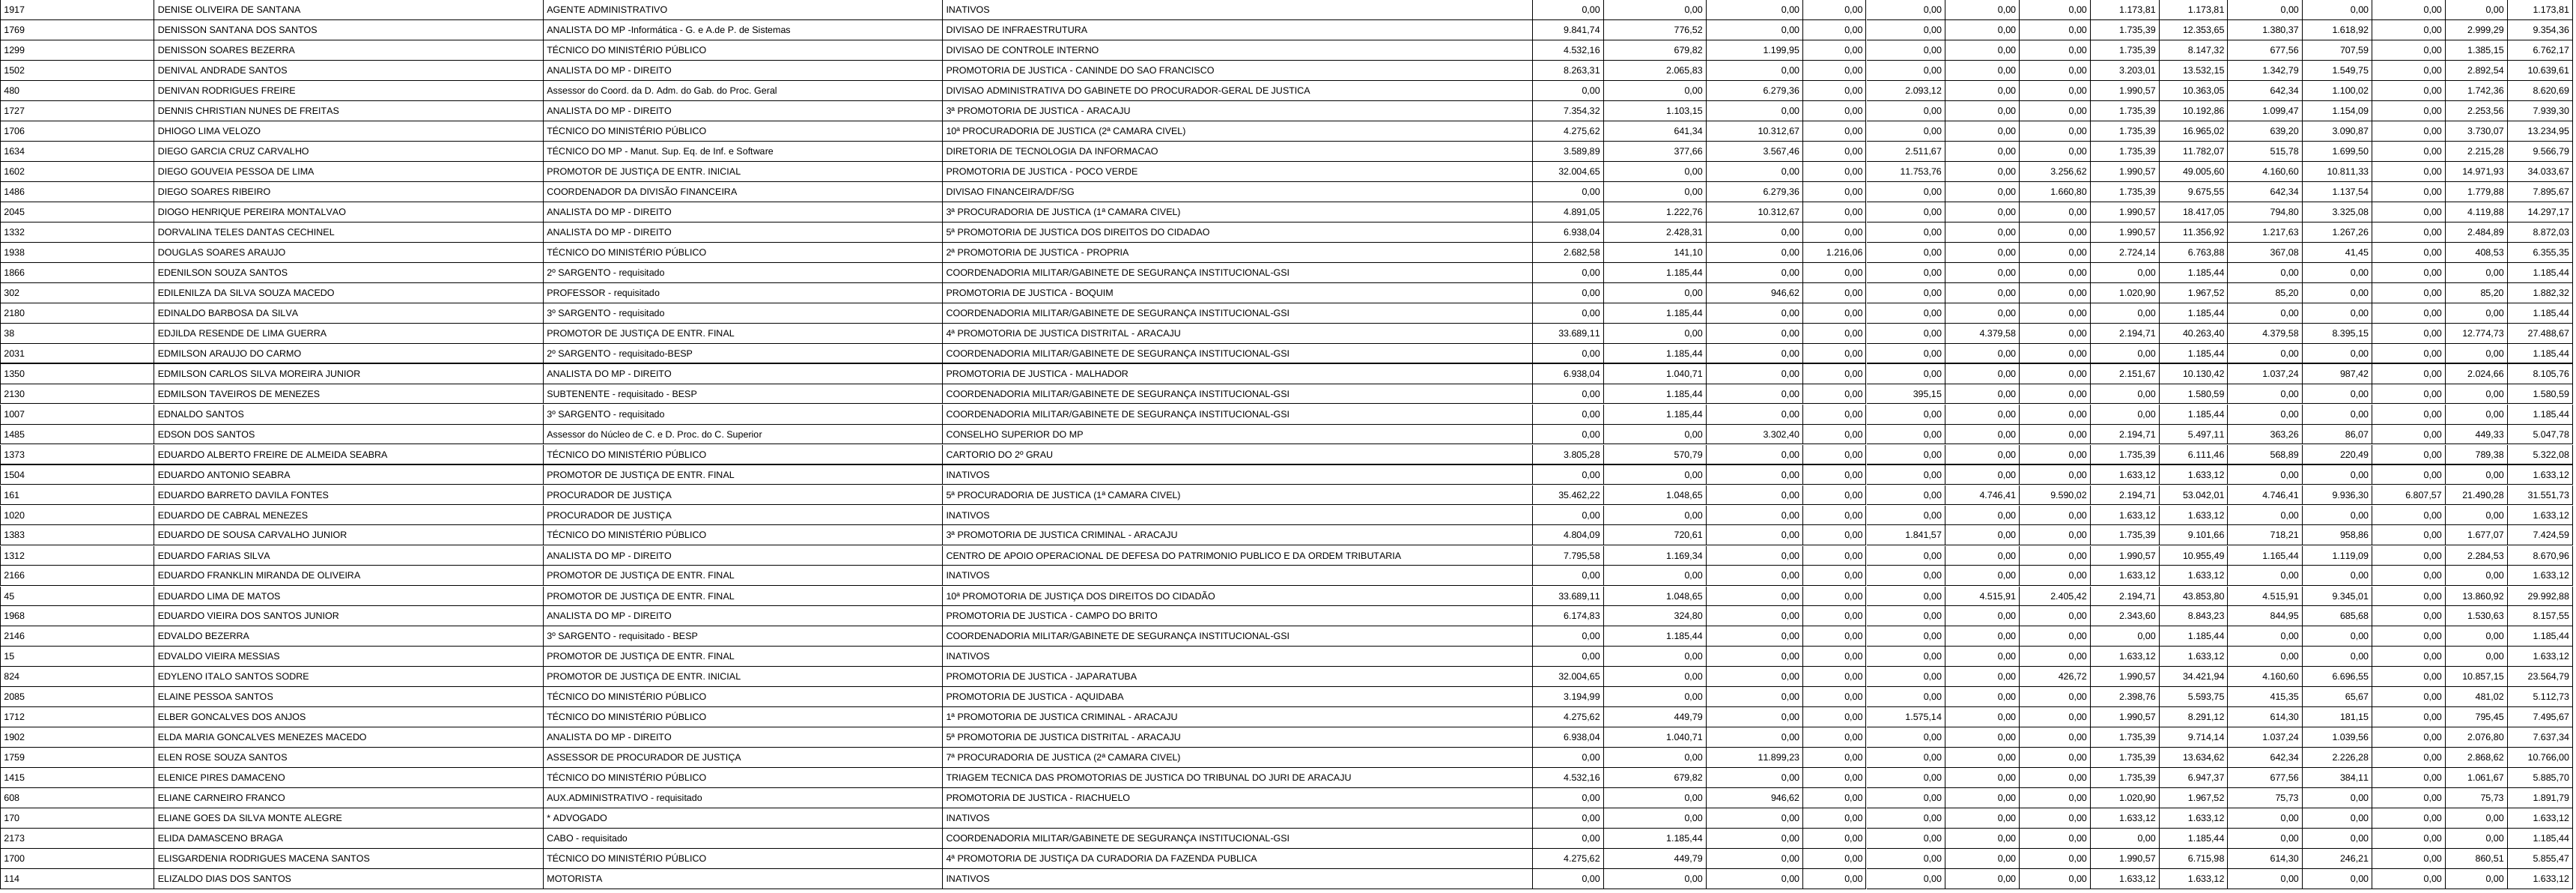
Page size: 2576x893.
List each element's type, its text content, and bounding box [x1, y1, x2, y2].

table_cell CENTRO DE APOIO OPERACIONAL DE DEFESA DO PATRIMONIO PUBLICO E DA ORDEM TRIBUTARIA [943, 546, 1532, 565]
table_cell 1.216,06 [1803, 243, 1865, 262]
table_cell 1.990,57 [2091, 202, 2159, 222]
table_cell 18.417,05 [2160, 202, 2227, 222]
table_cell 0,00 [1867, 303, 1945, 323]
table_cell 0,00 [1707, 20, 1802, 40]
table_cell 4.532,16 [1533, 40, 1603, 60]
table_cell 4.746,41 [2228, 485, 2302, 504]
table_cell 1602 [1, 162, 154, 181]
table_cell 0,00 [1604, 162, 1706, 181]
table_cell 6.715,98 [2160, 849, 2227, 868]
table_cell 9.590,02 [2020, 485, 2090, 504]
table_cell 0,00 [2020, 303, 2090, 323]
table_cell 0,00 [2372, 40, 2445, 60]
table_cell 6.279,36 [1707, 182, 1802, 202]
table_cell EDVALDO BEZERRA [154, 626, 543, 646]
table_cell SUBTENENTE - requisitado - BESP [544, 384, 942, 403]
table_cell CARTORIO DO 2º GRAU [943, 445, 1532, 464]
table_cell 0,00 [1604, 687, 1706, 706]
table_cell DIVISAO DE INFRAESTRUTURA [943, 20, 1532, 40]
table_cell 8.843,23 [2160, 606, 2227, 626]
table_cell 10.363,05 [2160, 81, 2227, 100]
table_cell 515,78 [2228, 142, 2302, 161]
table_cell 1.735,39 [2091, 121, 2159, 141]
table_cell 1938 [1, 243, 154, 262]
table_cell 1332 [1, 223, 154, 242]
table_cell 1.633,12 [2160, 566, 2227, 585]
table_cell 1.633,12 [2508, 506, 2572, 524]
table_cell 0,00 [2372, 849, 2445, 868]
table_cell 794,80 [2228, 202, 2302, 222]
table_cell 3º SARGENTO - requisitado [544, 405, 942, 424]
table_cell 4.275,62 [1533, 707, 1603, 727]
table_cell 608 [1, 788, 154, 808]
table_cell 8.395,15 [2303, 324, 2372, 343]
table_cell 0,00 [1945, 768, 2019, 787]
table_cell 9.841,74 [1533, 20, 1603, 40]
table_cell EDMILSON TAVEIROS DE MENEZES [154, 384, 543, 403]
table_cell 0,00 [1945, 263, 2019, 282]
table_cell 1.119,09 [2303, 546, 2372, 565]
table_cell 1.633,12 [2508, 647, 2572, 666]
table_cell 5ª PROCURADORIA DE JUSTICA (1ª CAMARA CIVEL) [943, 485, 1532, 504]
table_cell 0,00 [1604, 425, 1706, 444]
table_cell 32.004,65 [1533, 162, 1603, 181]
table_cell 0,00 [1803, 647, 1865, 666]
table_cell 5ª PROMOTORIA DE JUSTICA DISTRITAL - ARACAJU [943, 727, 1532, 747]
table_cell 0,00 [1945, 687, 2019, 706]
table_cell 0,00 [2228, 405, 2302, 424]
table_cell 0,00 [1867, 626, 1945, 646]
table_cell 3.730,07 [2446, 121, 2507, 141]
table_cell INATIVOS [943, 808, 1532, 828]
table_cell 2ª PROMOTORIA DE JUSTICA - PROPRIA [943, 243, 1532, 262]
table_cell 14.297,17 [2508, 202, 2572, 222]
table_cell 15 [1, 647, 154, 666]
table_cell PROMOTORIA DE JUSTICA - JAPARATUBA [943, 667, 1532, 686]
table_cell PROMOTORIA DE JUSTICA - BOQUIM [943, 283, 1532, 303]
table_cell TÉCNICO DO MINISTÉRIO PÚBLICO [544, 40, 942, 60]
table_cell 776,52 [1604, 20, 1706, 40]
table_cell 1902 [1, 727, 154, 747]
table_cell 2.999,29 [2446, 20, 2507, 40]
table_cell 14.971,93 [2446, 162, 2507, 181]
table_cell PROMOTORIA DE JUSTICA - POCO VERDE [943, 162, 1532, 181]
table_cell 0,00 [2372, 324, 2445, 343]
table_cell 0,00 [1707, 808, 1802, 828]
table_cell 220,49 [2303, 445, 2372, 464]
table_cell 0,00 [2303, 869, 2372, 889]
table_cell 0,00 [2303, 263, 2372, 282]
table_cell EDILENILZA DA SILVA SOUZA MACEDO [154, 283, 543, 303]
table_cell 5ª PROMOTORIA DE JUSTICA DOS DIREITOS DO CIDADAO [943, 223, 1532, 242]
table_cell DENIVAL ANDRADE SANTOS [154, 61, 543, 80]
table_cell 641,34 [1604, 121, 1706, 141]
table_cell * ADVOGADO [544, 808, 942, 828]
table_cell 0,00 [1945, 506, 2019, 524]
table_cell 2.065,83 [1604, 61, 1706, 80]
table_cell ANALISTA DO MP - DIREITO [544, 202, 942, 222]
table_cell 0,00 [1604, 869, 1706, 889]
table_cell 0,00 [2372, 243, 2445, 262]
table_cell 0,00 [1803, 869, 1865, 889]
table_cell 0,00 [1604, 788, 1706, 808]
table_cell 707,59 [2303, 40, 2372, 60]
table_cell 0,00 [2372, 344, 2445, 363]
table_cell 0,00 [2372, 748, 2445, 767]
table_cell 2130 [1, 384, 154, 403]
table_cell 5.885,70 [2508, 768, 2572, 787]
table_cell 0,00 [2020, 768, 2090, 787]
table_cell 3.302,40 [1707, 425, 1802, 444]
table_cell ANALISTA DO MP - DIREITO [544, 101, 942, 121]
table_header 1.173,81 [2508, 0, 2572, 19]
table_cell 0,00 [2372, 707, 2445, 727]
table_cell 0,00 [1707, 465, 1802, 484]
table_cell ELIDA DAMASCENO BRAGA [154, 829, 543, 848]
table_cell 1.530,63 [2446, 606, 2507, 626]
table_cell 0,00 [2228, 808, 2302, 828]
table_cell 0,00 [2020, 506, 2090, 524]
table_cell 2.076,80 [2446, 727, 2507, 747]
table_cell 0,00 [1803, 506, 1865, 524]
table_cell 0,00 [1867, 808, 1945, 828]
table_cell 4.532,16 [1533, 768, 1603, 787]
table_cell 0,00 [2446, 465, 2507, 484]
table_cell 2.151,67 [2091, 364, 2159, 384]
table_cell CABO - requisitado [544, 829, 942, 848]
table_cell 43.853,80 [2160, 587, 2227, 605]
table_cell 0,00 [1945, 243, 2019, 262]
table_cell 0,00 [1707, 485, 1802, 504]
table_cell TÉCNICO DO MINISTÉRIO PÚBLICO [544, 525, 942, 545]
table_cell 1634 [1, 142, 154, 161]
table_cell 0,00 [1533, 182, 1603, 202]
table_cell ANALISTA DO MP - DIREITO [544, 727, 942, 747]
table_cell 0,00 [2020, 748, 2090, 767]
table_cell 0,00 [2020, 829, 2090, 848]
table_cell 85,20 [2228, 283, 2302, 303]
table_header 1917 [1, 0, 154, 19]
table_cell 45 [1, 587, 154, 605]
table_cell 0,00 [2091, 384, 2159, 403]
table_cell 426,72 [2020, 667, 2090, 686]
table_cell 0,00 [1945, 182, 2019, 202]
table_cell 642,34 [2228, 182, 2302, 202]
table_cell 0,00 [2446, 263, 2507, 282]
table_cell 0,00 [2446, 808, 2507, 828]
table_cell 0,00 [1803, 101, 1865, 121]
table_cell 3.589,89 [1533, 142, 1603, 161]
table_cell 1.633,12 [2508, 869, 2572, 889]
table_cell 987,42 [2303, 364, 2372, 384]
table_header 0,00 [2446, 0, 2507, 19]
table_cell 946,62 [1707, 283, 1802, 303]
table_cell 1.039,56 [2303, 727, 2372, 747]
table_cell 0,00 [2020, 344, 2090, 363]
table_cell 1.154,09 [2303, 101, 2372, 121]
table_cell 0,00 [2228, 344, 2302, 363]
table_cell 0,00 [1803, 121, 1865, 141]
table_cell 0,00 [1945, 344, 2019, 363]
table_header 1.173,81 [2160, 0, 2227, 19]
table_cell 1.633,12 [2160, 506, 2227, 524]
table_cell 0,00 [2372, 808, 2445, 828]
table_cell 0,00 [1867, 364, 1945, 384]
table_cell 0,00 [2372, 121, 2445, 141]
table_cell 1.633,12 [2160, 647, 2227, 666]
table_cell 1.990,57 [2091, 667, 2159, 686]
table_cell ELAINE PESSOA SANTOS [154, 687, 543, 706]
table_cell 1020 [1, 506, 154, 524]
table_cell 1.185,44 [1604, 263, 1706, 282]
table_cell EDMILSON CARLOS SILVA MOREIRA JUNIOR [154, 364, 543, 384]
table_cell 0,00 [2372, 20, 2445, 40]
table_cell 1.967,52 [2160, 788, 2227, 808]
table_cell 0,00 [2446, 566, 2507, 585]
table_cell 34.421,94 [2160, 667, 2227, 686]
table_cell 1706 [1, 121, 154, 141]
table_cell 0,00 [2446, 829, 2507, 848]
table_cell 0,00 [2020, 445, 2090, 464]
table_cell 33.689,11 [1533, 587, 1603, 605]
table_cell 480 [1, 81, 154, 100]
table_cell 844,95 [2228, 606, 2302, 626]
table_cell 1.185,44 [2160, 626, 2227, 646]
table_cell 1700 [1, 849, 154, 868]
table_cell 0,00 [2228, 465, 2302, 484]
table_cell 0,00 [1803, 142, 1865, 161]
table_cell 1.037,24 [2228, 364, 2302, 384]
table_cell INATIVOS [943, 566, 1532, 585]
table_cell 1.633,12 [2160, 869, 2227, 889]
table_cell ASSESSOR DE PROCURADOR DE JUSTIÇA [544, 748, 942, 767]
table_cell 0,00 [2020, 546, 2090, 565]
table_cell 1866 [1, 263, 154, 282]
table_cell 6.174,83 [1533, 606, 1603, 626]
table_cell 6.807,57 [2372, 485, 2445, 504]
table_cell 0,00 [1867, 546, 1945, 565]
table_cell 9.354,36 [2508, 20, 2572, 40]
table_cell 677,56 [2228, 768, 2302, 787]
table_cell 1299 [1, 40, 154, 60]
table_cell 35.462,22 [1533, 485, 1603, 504]
table_cell 0,00 [2372, 384, 2445, 403]
table_header 0,00 [2303, 0, 2372, 19]
table_cell 1ª PROMOTORIA DE JUSTICA CRIMINAL - ARACAJU [943, 707, 1532, 727]
table_cell 0,00 [1803, 587, 1865, 605]
table_cell 0,00 [1604, 465, 1706, 484]
table_cell 3ª PROMOTORIA DE JUSTICA - ARACAJU [943, 101, 1532, 121]
table_cell 49.005,60 [2160, 162, 2227, 181]
table_cell 0,00 [2372, 647, 2445, 666]
table_cell 33.689,11 [1533, 324, 1603, 343]
table_cell 302 [1, 283, 154, 303]
table_cell 1350 [1, 364, 154, 384]
table_cell 679,82 [1604, 768, 1706, 787]
table_cell 0,00 [2372, 61, 2445, 80]
table_cell PROMOTOR DE JUSTIÇA DE ENTR. FINAL [544, 324, 942, 343]
table_cell 0,00 [1803, 202, 1865, 222]
table_cell 0,00 [1867, 263, 1945, 282]
table_header 0,00 [1533, 0, 1603, 19]
table_cell 53.042,01 [2160, 485, 2227, 504]
table_cell 0,00 [1945, 303, 2019, 323]
table_cell 0,00 [1803, 748, 1865, 767]
table_cell 0,00 [2372, 263, 2445, 282]
table_cell 4.379,58 [2228, 324, 2302, 343]
table_cell 0,00 [1803, 425, 1865, 444]
table_cell 0,00 [2020, 687, 2090, 706]
table_cell 4.119,88 [2446, 202, 2507, 222]
table_cell 2.194,71 [2091, 587, 2159, 605]
table_header 0,00 [2228, 0, 2302, 19]
table_cell 4.160,60 [2228, 162, 2302, 181]
table_cell 0,00 [1867, 566, 1945, 585]
table_cell 0,00 [1945, 445, 2019, 464]
table_cell 0,00 [2020, 121, 2090, 141]
table_cell 2.093,12 [1867, 81, 1945, 100]
table_cell 1.633,12 [2160, 808, 2227, 828]
table_cell 1.677,07 [2446, 525, 2507, 545]
table_cell 3º SARGENTO - requisitado - BESP [544, 626, 942, 646]
table_cell 0,00 [2020, 525, 2090, 545]
table_cell 9.345,01 [2303, 587, 2372, 605]
table_cell 415,35 [2228, 687, 2302, 706]
table_cell 1.633,12 [2508, 808, 2572, 828]
table_cell 1007 [1, 405, 154, 424]
table_cell TÉCNICO DO MINISTÉRIO PÚBLICO [544, 687, 942, 706]
table_cell 0,00 [1803, 546, 1865, 565]
table_cell 16.965,02 [2160, 121, 2227, 141]
table_cell 0,00 [2446, 303, 2507, 323]
table_cell 0,00 [1803, 81, 1865, 100]
table_cell 0,00 [1867, 425, 1945, 444]
table_cell 0,00 [1707, 101, 1802, 121]
table_cell 0,00 [1707, 768, 1802, 787]
table_cell 0,00 [1867, 687, 1945, 706]
table_cell 1.185,44 [2160, 263, 2227, 282]
table_cell 0,00 [1867, 182, 1945, 202]
table_header 1.173,81 [2091, 0, 2159, 19]
table_cell 0,00 [2372, 667, 2445, 686]
table_cell 0,00 [1867, 202, 1945, 222]
table_cell DIVISAO FINANCEIRA/DF/SG [943, 182, 1532, 202]
table_cell 6.938,04 [1533, 364, 1603, 384]
table_cell 0,00 [2372, 202, 2445, 222]
table_cell COORDENADORIA MILITAR/GABINETE DE SEGURANÇA INSTITUCIONAL-GSI [943, 344, 1532, 363]
table_cell 2º SARGENTO - requisitado-BESP [544, 344, 942, 363]
table_cell 0,00 [1803, 525, 1865, 545]
table_cell 0,00 [1867, 788, 1945, 808]
table_cell 0,00 [2372, 587, 2445, 605]
table_cell 0,00 [2228, 566, 2302, 585]
table_cell 10.857,15 [2446, 667, 2507, 686]
table_cell PROCURADOR DE JUSTIÇA [544, 506, 942, 524]
table_cell 0,00 [1945, 425, 2019, 444]
table_cell 0,00 [2446, 344, 2507, 363]
table_cell 10.766,00 [2508, 748, 2572, 767]
table_cell 1968 [1, 606, 154, 626]
table_cell COORDENADORIA MILITAR/GABINETE DE SEGURANÇA INSTITUCIONAL-GSI [943, 303, 1532, 323]
table_cell 0,00 [1533, 626, 1603, 646]
table_cell 10.312,67 [1707, 121, 1802, 141]
table_cell 1.735,39 [2091, 182, 2159, 202]
table_cell 0,00 [1867, 20, 1945, 40]
table_cell 3.256,62 [2020, 162, 2090, 181]
table_cell 6.938,04 [1533, 223, 1603, 242]
table_cell AUX.ADMINISTRATIVO - requisitado [544, 788, 942, 808]
table_cell 10.192,86 [2160, 101, 2227, 121]
table_cell 1502 [1, 61, 154, 80]
table_header 0,00 [1867, 0, 1945, 19]
table_cell DENIVAN RODRIGUES FREIRE [154, 81, 543, 100]
table_cell 9.566,79 [2508, 142, 2572, 161]
table_cell 0,00 [1803, 263, 1865, 282]
table_cell 1.099,47 [2228, 101, 2302, 121]
table_cell 0,00 [1945, 162, 2019, 181]
table_cell 2.284,53 [2446, 546, 2507, 565]
table_header 0,00 [2020, 0, 2090, 19]
table_cell 0,00 [1803, 223, 1865, 242]
table_cell 0,00 [2372, 788, 2445, 808]
table_cell COORDENADORIA MILITAR/GABINETE DE SEGURANÇA INSTITUCIONAL-GSI [943, 405, 1532, 424]
table_cell 0,00 [1867, 485, 1945, 504]
table_cell 1.037,24 [2228, 727, 2302, 747]
table_cell 1.735,39 [2091, 727, 2159, 747]
table_cell 4.515,91 [2228, 587, 2302, 605]
table_cell Assessor do Núcleo de C. e D. Proc. do C. Superior [544, 425, 942, 444]
table_cell 6.111,46 [2160, 445, 2227, 464]
table_cell 718,21 [2228, 525, 2302, 545]
table_cell 1.185,44 [1604, 626, 1706, 646]
table_cell 2.343,60 [2091, 606, 2159, 626]
table_cell 0,00 [2446, 506, 2507, 524]
table_header DENISE OLIVEIRA DE SANTANA [154, 0, 543, 19]
table_cell 0,00 [1945, 869, 2019, 889]
table_cell 0,00 [2372, 566, 2445, 585]
table_cell 0,00 [1945, 727, 2019, 747]
table_cell 1.185,44 [2508, 829, 2572, 848]
table_cell 3.090,87 [2303, 121, 2372, 141]
table_cell TÉCNICO DO MINISTÉRIO PÚBLICO [544, 707, 942, 727]
table_cell 0,00 [1867, 223, 1945, 242]
table_cell 1.185,44 [1604, 303, 1706, 323]
table_cell 7.495,67 [2508, 707, 2572, 727]
table_cell 0,00 [1533, 788, 1603, 808]
table_cell 1.735,39 [2091, 20, 2159, 40]
table_cell 0,00 [1867, 283, 1945, 303]
table_cell 0,00 [1533, 81, 1603, 100]
table_cell 0,00 [1867, 40, 1945, 60]
table_cell 65,67 [2303, 687, 2372, 706]
table_cell 0,00 [1707, 61, 1802, 80]
table_cell 1.633,12 [2091, 506, 2159, 524]
table_cell 0,00 [1604, 81, 1706, 100]
table_cell 1.633,12 [2091, 647, 2159, 666]
table_cell 0,00 [2091, 344, 2159, 363]
table_cell 2.024,66 [2446, 364, 2507, 384]
table_cell 0,00 [1707, 849, 1802, 868]
table_cell 0,00 [2020, 283, 2090, 303]
table_cell 0,00 [1945, 81, 2019, 100]
table_cell 10ª PROCURADORIA DE JUSTICA (2ª CAMARA CIVEL) [943, 121, 1532, 141]
table_cell INATIVOS [943, 506, 1532, 524]
table_cell 2.405,42 [2020, 587, 2090, 605]
table_cell 0,00 [2228, 263, 2302, 282]
table_cell 0,00 [1867, 101, 1945, 121]
table_cell 0,00 [1707, 506, 1802, 524]
table_cell 5.593,75 [2160, 687, 2227, 706]
table_cell 5.855,47 [2508, 849, 2572, 868]
table_cell 0,00 [1867, 465, 1945, 484]
table_cell 0,00 [1867, 727, 1945, 747]
table_cell 4.804,09 [1533, 525, 1603, 545]
table_cell 1.990,57 [2091, 81, 2159, 100]
table_cell ANALISTA DO MP - DIREITO [544, 606, 942, 626]
table_cell 1.580,59 [2508, 384, 2572, 403]
table_cell 677,56 [2228, 40, 2302, 60]
table_cell 0,00 [2372, 606, 2445, 626]
table_cell 679,82 [1604, 40, 1706, 60]
table_cell 614,30 [2228, 707, 2302, 727]
table_cell 10ª PROMOTORIA DE JUSTIÇA DOS DIREITOS DO CIDADÃO [943, 587, 1532, 605]
table_cell COORDENADORIA MILITAR/GABINETE DE SEGURANÇA INSTITUCIONAL-GSI [943, 263, 1532, 282]
table_cell DIOGO HENRIQUE PEREIRA MONTALVAO [154, 202, 543, 222]
table_cell DIRETORIA DE TECNOLOGIA DA INFORMACAO [943, 142, 1532, 161]
table_cell 0,00 [1803, 303, 1865, 323]
table_cell 161 [1, 485, 154, 504]
table_cell 7.795,58 [1533, 546, 1603, 565]
table_cell PROMOTOR DE JUSTIÇA DE ENTR. INICIAL [544, 162, 942, 181]
table_cell 0,00 [1803, 364, 1865, 384]
table_cell 2.194,71 [2091, 425, 2159, 444]
table_cell COORDENADOR DA DIVISÃO FINANCEIRA [544, 182, 942, 202]
table_cell 13.860,92 [2446, 587, 2507, 605]
table_cell 3ª PROCURADORIA DE JUSTICA (1ª CAMARA CIVEL) [943, 202, 1532, 222]
table_cell 1.199,95 [1707, 40, 1802, 60]
table_cell 0,00 [2091, 626, 2159, 646]
table_cell 2.226,28 [2303, 748, 2372, 767]
table_cell 0,00 [1533, 869, 1603, 889]
table_cell 0,00 [1945, 101, 2019, 121]
table_cell DENISSON SANTANA DOS SANTOS [154, 20, 543, 40]
table_cell 0,00 [1707, 223, 1802, 242]
table_cell 0,00 [2020, 626, 2090, 646]
table_cell 1.020,90 [2091, 283, 2159, 303]
table_cell 0,00 [1533, 566, 1603, 585]
table_cell 0,00 [2228, 647, 2302, 666]
table_cell 1.185,44 [1604, 829, 1706, 848]
table_cell 0,00 [2020, 20, 2090, 40]
table_cell 0,00 [1707, 303, 1802, 323]
table_cell 0,00 [1945, 283, 2019, 303]
table_cell 7.895,67 [2508, 182, 2572, 202]
table_cell 0,00 [1867, 121, 1945, 141]
table_header 0,00 [1604, 0, 1706, 19]
table_cell 6.763,88 [2160, 243, 2227, 262]
table_cell 0,00 [1533, 748, 1603, 767]
table_cell 1415 [1, 768, 154, 787]
table_cell 2.194,71 [2091, 324, 2159, 343]
table_cell DOUGLAS SOARES ARAUJO [154, 243, 543, 262]
table_cell 0,00 [1945, 40, 2019, 60]
table_cell 2.253,56 [2446, 101, 2507, 121]
table_cell 0,00 [1867, 647, 1945, 666]
table_cell 0,00 [1867, 344, 1945, 363]
table_cell 0,00 [1604, 283, 1706, 303]
table_cell 1.990,57 [2091, 162, 2159, 181]
table_cell ANALISTA DO MP -Informática - G. e A.de P. de Sistemas [544, 20, 942, 40]
table_cell 1.185,44 [2508, 405, 2572, 424]
table_cell 3ª PROMOTORIA DE JUSTICA CRIMINAL - ARACAJU [943, 525, 1532, 545]
table_cell 0,00 [2303, 829, 2372, 848]
table_cell 1.841,57 [1867, 525, 1945, 545]
table_cell 0,00 [1803, 829, 1865, 848]
table_cell INATIVOS [943, 869, 1532, 889]
table_cell 0,00 [1803, 667, 1865, 686]
table_cell 0,00 [1803, 465, 1865, 484]
table_cell 0,00 [1707, 626, 1802, 646]
table_cell 0,00 [1945, 647, 2019, 666]
table_cell 0,00 [2372, 142, 2445, 161]
table_cell 8.147,32 [2160, 40, 2227, 60]
table_cell TÉCNICO DO MP - Manut. Sup. Eq. de Inf. e Software [544, 142, 942, 161]
table_cell 1.699,50 [2303, 142, 2372, 161]
table_cell 1.185,44 [2160, 344, 2227, 363]
table_cell 1.185,44 [2508, 344, 2572, 363]
table_cell 1.217,63 [2228, 223, 2302, 242]
table_cell DIEGO GARCIA CRUZ CARVALHO [154, 142, 543, 161]
table_cell 2045 [1, 202, 154, 222]
table_cell 0,00 [2020, 142, 2090, 161]
table_cell 0,00 [1803, 788, 1865, 808]
table_cell 0,00 [2020, 263, 2090, 282]
table_cell 0,00 [1707, 707, 1802, 727]
table_cell 1.633,12 [2091, 465, 2159, 484]
table_cell 0,00 [1945, 667, 2019, 686]
table_cell 1.048,65 [1604, 587, 1706, 605]
table_cell EDSON DOS SANTOS [154, 425, 543, 444]
table_cell 367,08 [2228, 243, 2302, 262]
table_cell PROMOTOR DE JUSTIÇA DE ENTR. INICIAL [544, 667, 942, 686]
table_cell 0,00 [2372, 101, 2445, 121]
table_cell 0,00 [1707, 727, 1802, 747]
table_cell 0,00 [1945, 788, 2019, 808]
table_cell 5.322,08 [2508, 445, 2572, 464]
table_cell 0,00 [1803, 626, 1865, 646]
table_cell 789,38 [2446, 445, 2507, 464]
table_cell 8.620,69 [2508, 81, 2572, 100]
table_cell 21.490,28 [2446, 485, 2507, 504]
table_cell 0,00 [1867, 445, 1945, 464]
table_cell 2.484,89 [2446, 223, 2507, 242]
table_cell 0,00 [1945, 121, 2019, 141]
table_cell INATIVOS [943, 647, 1532, 666]
table_cell 0,00 [1945, 364, 2019, 384]
table_cell 1.990,57 [2091, 849, 2159, 868]
table_cell ANALISTA DO MP - DIREITO [544, 223, 942, 242]
table_cell 0,00 [1945, 748, 2019, 767]
table_cell 3.567,46 [1707, 142, 1802, 161]
table_cell 4.379,58 [1945, 324, 2019, 343]
table_header 0,00 [1707, 0, 1802, 19]
table_cell EDUARDO DE SOUSA CARVALHO JUNIOR [154, 525, 543, 545]
table_cell 114 [1, 869, 154, 889]
table_cell 0,00 [2303, 465, 2372, 484]
table_cell 1.100,02 [2303, 81, 2372, 100]
table_cell EDUARDO FRANKLIN MIRANDA DE OLIVEIRA [154, 566, 543, 585]
table_cell 0,00 [1533, 647, 1603, 666]
table_cell 0,00 [1945, 223, 2019, 242]
table_cell 0,00 [1867, 748, 1945, 767]
table_cell 7.354,32 [1533, 101, 1603, 121]
table_cell 0,00 [2372, 506, 2445, 524]
table_cell EDMILSON ARAUJO DO CARMO [154, 344, 543, 363]
table_cell 958,86 [2303, 525, 2372, 545]
table_cell 0,00 [1707, 344, 1802, 363]
table_cell 246,21 [2303, 849, 2372, 868]
table_cell 2.215,28 [2446, 142, 2507, 161]
table_cell 0,00 [1803, 162, 1865, 181]
table_cell 0,00 [1707, 445, 1802, 464]
table_cell 0,00 [1803, 445, 1865, 464]
table_cell 1.185,44 [2160, 405, 2227, 424]
table_cell 0,00 [1533, 263, 1603, 282]
table_cell 4.275,62 [1533, 121, 1603, 141]
table_cell 1759 [1, 748, 154, 767]
table_cell 0,00 [2020, 647, 2090, 666]
table_cell 0,00 [1803, 324, 1865, 343]
table_cell 1.575,14 [1867, 707, 1945, 727]
table_cell 0,00 [1803, 20, 1865, 40]
table_cell 1.020,90 [2091, 788, 2159, 808]
table_cell 363,26 [2228, 425, 2302, 444]
table_cell 0,00 [1707, 263, 1802, 282]
table_cell 0,00 [2372, 162, 2445, 181]
table_cell 0,00 [1604, 506, 1706, 524]
table_cell 0,00 [1707, 587, 1802, 605]
table_cell 0,00 [1604, 566, 1706, 585]
table_cell ANALISTA DO MP - DIREITO [544, 61, 942, 80]
table_cell 0,00 [1945, 546, 2019, 565]
table_cell 0,00 [1533, 425, 1603, 444]
table_cell 2.868,62 [2446, 748, 2507, 767]
table_cell TÉCNICO DO MINISTÉRIO PÚBLICO [544, 121, 942, 141]
table_cell 0,00 [1533, 506, 1603, 524]
table_cell 11.356,92 [2160, 223, 2227, 242]
table_cell 449,33 [2446, 425, 2507, 444]
table_cell 3.325,08 [2303, 202, 2372, 222]
table_cell ANALISTA DO MP - DIREITO [544, 364, 942, 384]
table_cell 0,00 [2020, 243, 2090, 262]
table_cell 8.263,31 [1533, 61, 1603, 80]
table_cell 4.891,05 [1533, 202, 1603, 222]
table_cell 0,00 [2372, 626, 2445, 646]
table_cell 384,11 [2303, 768, 2372, 787]
table_cell 9.714,14 [2160, 727, 2227, 747]
table_cell 824 [1, 667, 154, 686]
table_cell 3.203,01 [2091, 61, 2159, 80]
table_cell 0,00 [1604, 808, 1706, 828]
table_cell TÉCNICO DO MINISTÉRIO PÚBLICO [544, 445, 942, 464]
table_cell 0,00 [1707, 384, 1802, 403]
table_cell 34.033,67 [2508, 162, 2572, 181]
table_cell 8.157,55 [2508, 606, 2572, 626]
table_cell 0,00 [2303, 626, 2372, 646]
table_cell 7.637,34 [2508, 727, 2572, 747]
table_cell 0,00 [1803, 727, 1865, 747]
table_cell 1.222,76 [1604, 202, 1706, 222]
table_cell TÉCNICO DO MINISTÉRIO PÚBLICO [544, 768, 942, 787]
table_header INATIVOS [943, 0, 1532, 19]
table_cell 29.992,88 [2508, 587, 2572, 605]
table_cell 0,00 [1803, 808, 1865, 828]
table_cell 0,00 [1945, 606, 2019, 626]
table_cell 0,00 [2020, 808, 2090, 828]
table_cell 642,34 [2228, 748, 2302, 767]
table_cell ELDA MARIA GONCALVES MENEZES MACEDO [154, 727, 543, 747]
table_cell 10.639,61 [2508, 61, 2572, 80]
table_cell 0,00 [1803, 384, 1865, 403]
table_cell 11.899,23 [1707, 748, 1802, 767]
table_cell 449,79 [1604, 849, 1706, 868]
table_cell 0,00 [2020, 566, 2090, 585]
table_cell 0,00 [2372, 546, 2445, 565]
table_cell 0,00 [1867, 667, 1945, 686]
table_cell 0,00 [1945, 808, 2019, 828]
table_cell 4.515,91 [1945, 587, 2019, 605]
table_cell 0,00 [2303, 647, 2372, 666]
table_cell 1312 [1, 546, 154, 565]
table_cell 1.990,57 [2091, 223, 2159, 242]
table_cell 1.185,44 [2160, 303, 2227, 323]
table_cell 1.990,57 [2091, 546, 2159, 565]
table_cell 0,00 [1604, 324, 1706, 343]
table_cell 0,00 [2228, 626, 2302, 646]
table_cell 0,00 [1867, 405, 1945, 424]
table_cell 0,00 [1945, 384, 2019, 403]
table_cell 2.428,31 [1604, 223, 1706, 242]
table_cell 0,00 [2372, 182, 2445, 202]
table_cell 2146 [1, 626, 154, 646]
table_cell 720,61 [1604, 525, 1706, 545]
table_cell 10.130,42 [2160, 364, 2227, 384]
table_cell 0,00 [2372, 303, 2445, 323]
table_cell 0,00 [1533, 808, 1603, 828]
table_cell DENISSON SOARES BEZERRA [154, 40, 543, 60]
table_cell COORDENADORIA MILITAR/GABINETE DE SEGURANÇA INSTITUCIONAL-GSI [943, 829, 1532, 848]
table_cell 1.891,79 [2508, 788, 2572, 808]
table_cell 0,00 [1945, 61, 2019, 80]
table_cell 1.040,71 [1604, 727, 1706, 747]
table_cell 0,00 [1945, 829, 2019, 848]
table_cell 1.580,59 [2160, 384, 2227, 403]
table_cell 0,00 [1945, 465, 2019, 484]
table_cell 1.185,44 [1604, 344, 1706, 363]
table_cell MOTORISTA [544, 869, 942, 889]
table_cell 38 [1, 324, 154, 343]
table_cell 12.774,73 [2446, 324, 2507, 343]
table_cell 4ª PROMOTORIA DE JUSTICA DISTRITAL - ARACAJU [943, 324, 1532, 343]
table_cell 13.234,95 [2508, 121, 2572, 141]
table_cell 0,00 [2020, 40, 2090, 60]
table_cell CONSELHO SUPERIOR DO MP [943, 425, 1532, 444]
table_cell 0,00 [2020, 405, 2090, 424]
table_cell 1.137,54 [2303, 182, 2372, 202]
table_header AGENTE ADMINISTRATIVO [544, 0, 942, 19]
table_cell 13.634,62 [2160, 748, 2227, 767]
table_cell 0,00 [1867, 829, 1945, 848]
table_cell 0,00 [2446, 869, 2507, 889]
table_cell 1.380,37 [2228, 20, 2302, 40]
table_cell 1.735,39 [2091, 40, 2159, 60]
table_cell 0,00 [1707, 405, 1802, 424]
table_cell 1.385,15 [2446, 40, 2507, 60]
table_cell 0,00 [1867, 506, 1945, 524]
table_cell DENNIS CHRISTIAN NUNES DE FREITAS [154, 101, 543, 121]
table_cell 7ª PROCURADORIA DE JUSTICA (2ª CAMARA CIVEL) [943, 748, 1532, 767]
table_cell 795,45 [2446, 707, 2507, 727]
table_cell 0,00 [1707, 647, 1802, 666]
table_cell 0,00 [2372, 223, 2445, 242]
table_cell 2031 [1, 344, 154, 363]
table_cell 3º SARGENTO - requisitado [544, 303, 942, 323]
table_cell 0,00 [1707, 324, 1802, 343]
table_cell 0,00 [2228, 303, 2302, 323]
table_cell 1.185,44 [2508, 303, 2572, 323]
table_cell 0,00 [1604, 182, 1706, 202]
table_cell EDUARDO ALBERTO FREIRE DE ALMEIDA SEABRA [154, 445, 543, 464]
table_cell 0,00 [2020, 788, 2090, 808]
table_cell ELBER GONCALVES DOS ANJOS [154, 707, 543, 727]
table_cell ELENICE PIRES DAMACENO [154, 768, 543, 787]
table_cell 0,00 [2303, 405, 2372, 424]
table_cell 0,00 [1945, 849, 2019, 868]
table_cell 1712 [1, 707, 154, 727]
table_cell 1.185,44 [2508, 626, 2572, 646]
table_cell 0,00 [1803, 182, 1865, 202]
table_cell 0,00 [1867, 768, 1945, 787]
table_cell 0,00 [1604, 647, 1706, 666]
table_cell DHIOGO LIMA VELOZO [154, 121, 543, 141]
table_cell 0,00 [1533, 465, 1603, 484]
table_cell 2173 [1, 829, 154, 848]
table_cell ANALISTA DO MP - DIREITO [544, 546, 942, 565]
table_cell 946,62 [1707, 788, 1802, 808]
table_cell 0,00 [2303, 566, 2372, 585]
table_cell 10.955,49 [2160, 546, 2227, 565]
table_cell 0,00 [2372, 405, 2445, 424]
table_cell 1.735,39 [2091, 101, 2159, 121]
table_cell 0,00 [1707, 606, 1802, 626]
table_cell 1.549,75 [2303, 61, 2372, 80]
table_cell 0,00 [1867, 606, 1945, 626]
table_header 0,00 [1945, 0, 2019, 19]
table_cell 6.947,37 [2160, 768, 2227, 787]
table_cell 0,00 [2446, 405, 2507, 424]
table_cell 1769 [1, 20, 154, 40]
table_cell 0,00 [2372, 465, 2445, 484]
table_cell 0,00 [2091, 829, 2159, 848]
table_cell 8.872,03 [2508, 223, 2572, 242]
table_cell 0,00 [2303, 506, 2372, 524]
table_cell 0,00 [1604, 667, 1706, 686]
table_cell 1.735,39 [2091, 445, 2159, 464]
table_cell 0,00 [1803, 40, 1865, 60]
table_cell 8.105,76 [2508, 364, 2572, 384]
table_cell 0,00 [2372, 727, 2445, 747]
table_cell 0,00 [2228, 384, 2302, 403]
table_cell 9.936,30 [2303, 485, 2372, 504]
table_cell 13.532,15 [2160, 61, 2227, 80]
table_cell EDNALDO SANTOS [154, 405, 543, 424]
table_cell PROMOTORIA DE JUSTICA - RIACHUELO [943, 788, 1532, 808]
table_cell EDENILSON SOUZA SANTOS [154, 263, 543, 282]
table_cell DORVALINA TELES DANTAS CECHINEL [154, 223, 543, 242]
table_cell 570,79 [1604, 445, 1706, 464]
table_cell 0,00 [1533, 344, 1603, 363]
table_cell 6.279,36 [1707, 81, 1802, 100]
table_cell 1.633,12 [2091, 869, 2159, 889]
table_cell 0,00 [2020, 223, 2090, 242]
table_cell 1.048,65 [1604, 485, 1706, 504]
table_cell 568,89 [2228, 445, 2302, 464]
table_cell 0,00 [1707, 566, 1802, 585]
table_cell 5.047,78 [2508, 425, 2572, 444]
table_cell 0,00 [1945, 566, 2019, 585]
table_cell 1.633,12 [2160, 465, 2227, 484]
table_cell PROMOTOR DE JUSTIÇA DE ENTR. FINAL [544, 566, 942, 585]
table_cell 324,80 [1604, 606, 1706, 626]
table_cell 449,79 [1604, 707, 1706, 727]
table_cell 0,00 [2372, 445, 2445, 464]
table_cell 10.312,67 [1707, 202, 1802, 222]
table_cell 1.660,80 [2020, 182, 2090, 202]
table_cell 0,00 [1533, 384, 1603, 403]
table_cell 3.194,99 [1533, 687, 1603, 706]
table_cell 41,45 [2303, 243, 2372, 262]
table_cell 0,00 [1803, 707, 1865, 727]
table_cell 0,00 [2372, 525, 2445, 545]
table_cell COORDENADORIA MILITAR/GABINETE DE SEGURANÇA INSTITUCIONAL-GSI [943, 626, 1532, 646]
table_cell EDYLENO ITALO SANTOS SODRE [154, 667, 543, 686]
table_cell 1.267,26 [2303, 223, 2372, 242]
table_cell 9.101,66 [2160, 525, 2227, 545]
table_cell 0,00 [1604, 748, 1706, 767]
table_cell 0,00 [1867, 243, 1945, 262]
table_cell 1.185,44 [2508, 263, 2572, 282]
table_cell 0,00 [2446, 647, 2507, 666]
table_cell 1.040,71 [1604, 364, 1706, 384]
table_cell 7.939,30 [2508, 101, 2572, 121]
table_cell 0,00 [2372, 687, 2445, 706]
table_cell 1.735,39 [2091, 748, 2159, 767]
table_cell 0,00 [2303, 344, 2372, 363]
table_cell 0,00 [2372, 364, 2445, 384]
table_cell 0,00 [1803, 687, 1865, 706]
table_cell 0,00 [2446, 384, 2507, 403]
table_cell 1.618,92 [2303, 20, 2372, 40]
table_cell 40.263,40 [2160, 324, 2227, 343]
table_cell 1.735,39 [2091, 142, 2159, 161]
table_cell 1.735,39 [2091, 525, 2159, 545]
table_cell 0,00 [1707, 687, 1802, 706]
table_cell 0,00 [2228, 506, 2302, 524]
table_cell 1.779,88 [2446, 182, 2507, 202]
table_cell DIVISAO DE CONTROLE INTERNO [943, 40, 1532, 60]
table_cell 1727 [1, 101, 154, 121]
table_header 0,00 [1803, 0, 1865, 19]
table_cell 1373 [1, 445, 154, 464]
table_cell EDINALDO BARBOSA DA SILVA [154, 303, 543, 323]
table_cell 1.185,44 [1604, 384, 1706, 403]
table_cell EDUARDO BARRETO DAVILA FONTES [154, 485, 543, 504]
table_cell 1.633,12 [2091, 566, 2159, 585]
table_cell 0,00 [2091, 263, 2159, 282]
table_cell 1486 [1, 182, 154, 202]
table_cell 0,00 [2228, 869, 2302, 889]
table_cell 181,15 [2303, 707, 2372, 727]
table_cell 0,00 [1533, 283, 1603, 303]
table_cell PROMOTOR DE JUSTIÇA DE ENTR. FINAL [544, 465, 942, 484]
table_cell EDJILDA RESENDE DE LIMA GUERRA [154, 324, 543, 343]
table_cell EDVALDO VIEIRA MESSIAS [154, 647, 543, 666]
table_cell 9.675,55 [2160, 182, 2227, 202]
table_cell 1.061,67 [2446, 768, 2507, 787]
table_cell ELEN ROSE SOUZA SANTOS [154, 748, 543, 767]
table_cell 0,00 [1803, 566, 1865, 585]
table_cell 0,00 [1945, 405, 2019, 424]
table_cell 0,00 [1803, 61, 1865, 80]
table_cell Assessor do Coord. da D. Adm. do Gab. do Proc. Geral [544, 81, 942, 100]
table_cell COORDENADORIA MILITAR/GABINETE DE SEGURANÇA INSTITUCIONAL-GSI [943, 384, 1532, 403]
table_cell EDUARDO DE CABRAL MENEZES [154, 506, 543, 524]
table_cell PROMOTORIA DE JUSTICA - CAMPO DO BRITO [943, 606, 1532, 626]
table_cell 23.564,79 [2508, 667, 2572, 686]
table_cell 2.892,54 [2446, 61, 2507, 80]
table_cell 1.169,34 [1604, 546, 1706, 565]
table_cell DIEGO SOARES RIBEIRO [154, 182, 543, 202]
table_cell 4.160,60 [2228, 667, 2302, 686]
table_cell 0,00 [2020, 384, 2090, 403]
table_cell 1.633,12 [2091, 808, 2159, 828]
table_cell 0,00 [1803, 606, 1865, 626]
table_cell PROMOTORIA DE JUSTICA - AQUIDABA [943, 687, 1532, 706]
table_cell 0,00 [1707, 667, 1802, 686]
table_cell 0,00 [1867, 849, 1945, 868]
table_cell EDUARDO VIEIRA DOS SANTOS JUNIOR [154, 606, 543, 626]
table_cell 1.990,57 [2091, 707, 2159, 727]
table_cell 614,30 [2228, 849, 2302, 868]
table_cell 1383 [1, 525, 154, 545]
table_cell ELISGARDENIA RODRIGUES MACENA SANTOS [154, 849, 543, 868]
table_cell PROFESSOR - requisitado [544, 283, 942, 303]
table_cell 85,20 [2446, 283, 2507, 303]
table_cell 0,00 [1867, 869, 1945, 889]
table_header 0,00 [2372, 0, 2445, 19]
table_cell 481,02 [2446, 687, 2507, 706]
table_cell 1485 [1, 425, 154, 444]
table_cell 0,00 [2372, 768, 2445, 787]
table_cell 0,00 [2020, 465, 2090, 484]
table_cell ELIZALDO DIAS DOS SANTOS [154, 869, 543, 889]
table_cell 1.185,44 [2160, 829, 2227, 848]
table_cell 1.342,79 [2228, 61, 2302, 80]
table_cell 6.696,55 [2303, 667, 2372, 686]
table_cell 0,00 [1533, 405, 1603, 424]
table_cell 32.004,65 [1533, 667, 1603, 686]
table_cell 0,00 [1945, 707, 2019, 727]
table_cell 0,00 [1867, 324, 1945, 343]
table_cell 0,00 [1867, 61, 1945, 80]
table_cell 3.805,28 [1533, 445, 1603, 464]
table_cell 0,00 [2091, 303, 2159, 323]
table_cell 0,00 [2020, 707, 2090, 727]
table_cell ELIANE GOES DA SILVA MONTE ALEGRE [154, 808, 543, 828]
table_cell 0,00 [2020, 425, 2090, 444]
table_cell 639,20 [2228, 121, 2302, 141]
table_cell 1.882,32 [2508, 283, 2572, 303]
table_cell 4ª PROMOTORIA DE JUSTIÇA DA CURADORIA DA FAZENDA PUBLICA [943, 849, 1532, 868]
table_cell 8.291,12 [2160, 707, 2227, 727]
table_cell 1.103,15 [1604, 101, 1706, 121]
table_cell 642,34 [2228, 81, 2302, 100]
table_cell 0,00 [1945, 626, 2019, 646]
table_cell 0,00 [1803, 849, 1865, 868]
table_cell 0,00 [2020, 849, 2090, 868]
table_cell 1.742,36 [2446, 81, 2507, 100]
table_cell 377,66 [1604, 142, 1706, 161]
table_cell 2.194,71 [2091, 485, 2159, 504]
table_cell 6.762,17 [2508, 40, 2572, 60]
table_cell 0,00 [1707, 243, 1802, 262]
table_cell 11.753,76 [1867, 162, 1945, 181]
table_cell 2.724,14 [2091, 243, 2159, 262]
table_cell 2.398,76 [2091, 687, 2159, 706]
table_cell TÉCNICO DO MINISTÉRIO PÚBLICO [544, 849, 942, 868]
table_cell PROMOTORIA DE JUSTICA - MALHADOR [943, 364, 1532, 384]
table_cell 0,00 [2303, 788, 2372, 808]
table_cell 0,00 [2372, 869, 2445, 889]
table_cell 0,00 [1707, 869, 1802, 889]
table_cell 31.551,73 [2508, 485, 2572, 504]
table_cell PROMOTOR DE JUSTIÇA DE ENTR. FINAL [544, 647, 942, 666]
table_cell 1.185,44 [1604, 405, 1706, 424]
table_cell 6.938,04 [1533, 727, 1603, 747]
table_cell PROCURADOR DE JUSTIÇA [544, 485, 942, 504]
table_cell 2.682,58 [1533, 243, 1603, 262]
table_cell TRIAGEM TECNICA DAS PROMOTORIAS DE JUSTICA DO TRIBUNAL DO JURI DE ARACAJU [943, 768, 1532, 787]
table_cell 0,00 [1945, 20, 2019, 40]
table_cell 0,00 [1707, 364, 1802, 384]
table_cell PROMOTORIA DE JUSTICA - CANINDE DO SAO FRANCISCO [943, 61, 1532, 80]
table_cell 0,00 [2372, 425, 2445, 444]
table_cell 0,00 [1803, 405, 1865, 424]
table_cell EDUARDO ANTONIO SEABRA [154, 465, 543, 484]
table_cell 0,00 [1707, 162, 1802, 181]
table_cell 2.511,67 [1867, 142, 1945, 161]
table_cell 170 [1, 808, 154, 828]
table_cell 75,73 [2446, 788, 2507, 808]
table_cell 0,00 [2020, 606, 2090, 626]
table_cell 27.488,67 [2508, 324, 2572, 343]
table_cell 75,73 [2228, 788, 2302, 808]
table_cell 1.633,12 [2508, 465, 2572, 484]
table_cell 860,51 [2446, 849, 2507, 868]
table_cell 0,00 [2303, 384, 2372, 403]
table_cell 0,00 [2020, 81, 2090, 100]
table_cell 0,00 [1707, 829, 1802, 848]
table_cell 7.424,59 [2508, 525, 2572, 545]
table_cell 8.670,96 [2508, 546, 2572, 565]
table_cell 0,00 [1803, 485, 1865, 504]
table_cell 1504 [1, 465, 154, 484]
table_cell EDUARDO LIMA DE MATOS [154, 587, 543, 605]
table_cell 0,00 [1945, 202, 2019, 222]
table_cell 0,00 [1867, 587, 1945, 605]
table_cell 0,00 [1533, 303, 1603, 323]
table_cell 0,00 [1803, 344, 1865, 363]
table_cell 0,00 [1533, 829, 1603, 848]
table_cell 0,00 [2020, 101, 2090, 121]
table_cell 0,00 [2303, 808, 2372, 828]
table_cell 0,00 [1945, 142, 2019, 161]
table_cell 0,00 [1707, 525, 1802, 545]
table_cell 0,00 [2020, 324, 2090, 343]
table_cell 141,10 [1604, 243, 1706, 262]
table_cell 0,00 [2446, 626, 2507, 646]
table_cell 5.497,11 [2160, 425, 2227, 444]
table_cell 0,00 [1945, 525, 2019, 545]
table_cell 0,00 [2303, 283, 2372, 303]
table_cell INATIVOS [943, 465, 1532, 484]
table_cell 11.782,07 [2160, 142, 2227, 161]
table_cell 4.746,41 [1945, 485, 2019, 504]
table_cell 0,00 [2228, 829, 2302, 848]
table_cell 0,00 [2020, 61, 2090, 80]
table_cell 0,00 [2020, 727, 2090, 747]
table_cell 2º SARGENTO - requisitado [544, 263, 942, 282]
table_cell 408,53 [2446, 243, 2507, 262]
table_cell 86,07 [2303, 425, 2372, 444]
table_cell 2166 [1, 566, 154, 585]
table_cell 10.811,33 [2303, 162, 2372, 181]
table_cell PROMOTOR DE JUSTIÇA DE ENTR. FINAL [544, 587, 942, 605]
table_cell 0,00 [1803, 283, 1865, 303]
table_cell 1.967,52 [2160, 283, 2227, 303]
table_cell 685,68 [2303, 606, 2372, 626]
table_cell 0,00 [2372, 829, 2445, 848]
table_cell DIVISAO ADMINISTRATIVA DO GABINETE DO PROCURADOR-GERAL DE JUSTICA [943, 81, 1532, 100]
table_cell DIEGO GOUVEIA PESSOA DE LIMA [154, 162, 543, 181]
table_cell 1.165,44 [2228, 546, 2302, 565]
table_cell 0,00 [2303, 303, 2372, 323]
table_cell 0,00 [2020, 202, 2090, 222]
table_cell 12.353,65 [2160, 20, 2227, 40]
table_cell 0,00 [2020, 364, 2090, 384]
table_cell ELIANE CARNEIRO FRANCO [154, 788, 543, 808]
table_cell 395,15 [1867, 384, 1945, 403]
table_cell 5.112,73 [2508, 687, 2572, 706]
table_cell 0,00 [2372, 81, 2445, 100]
table_cell 1.735,39 [2091, 768, 2159, 787]
table_cell 0,00 [1707, 546, 1802, 565]
table_cell 0,00 [2372, 283, 2445, 303]
table_cell 4.275,62 [1533, 849, 1603, 868]
table_cell 1.633,12 [2508, 566, 2572, 585]
table_cell 0,00 [1803, 768, 1865, 787]
table_cell 0,00 [2091, 405, 2159, 424]
table_cell EDUARDO FARIAS SILVA [154, 546, 543, 565]
table_cell TÉCNICO DO MINISTÉRIO PÚBLICO [544, 243, 942, 262]
table_cell 2180 [1, 303, 154, 323]
table_cell 2085 [1, 687, 154, 706]
table_cell 0,00 [2020, 869, 2090, 889]
table_cell 6.355,35 [2508, 243, 2572, 262]
